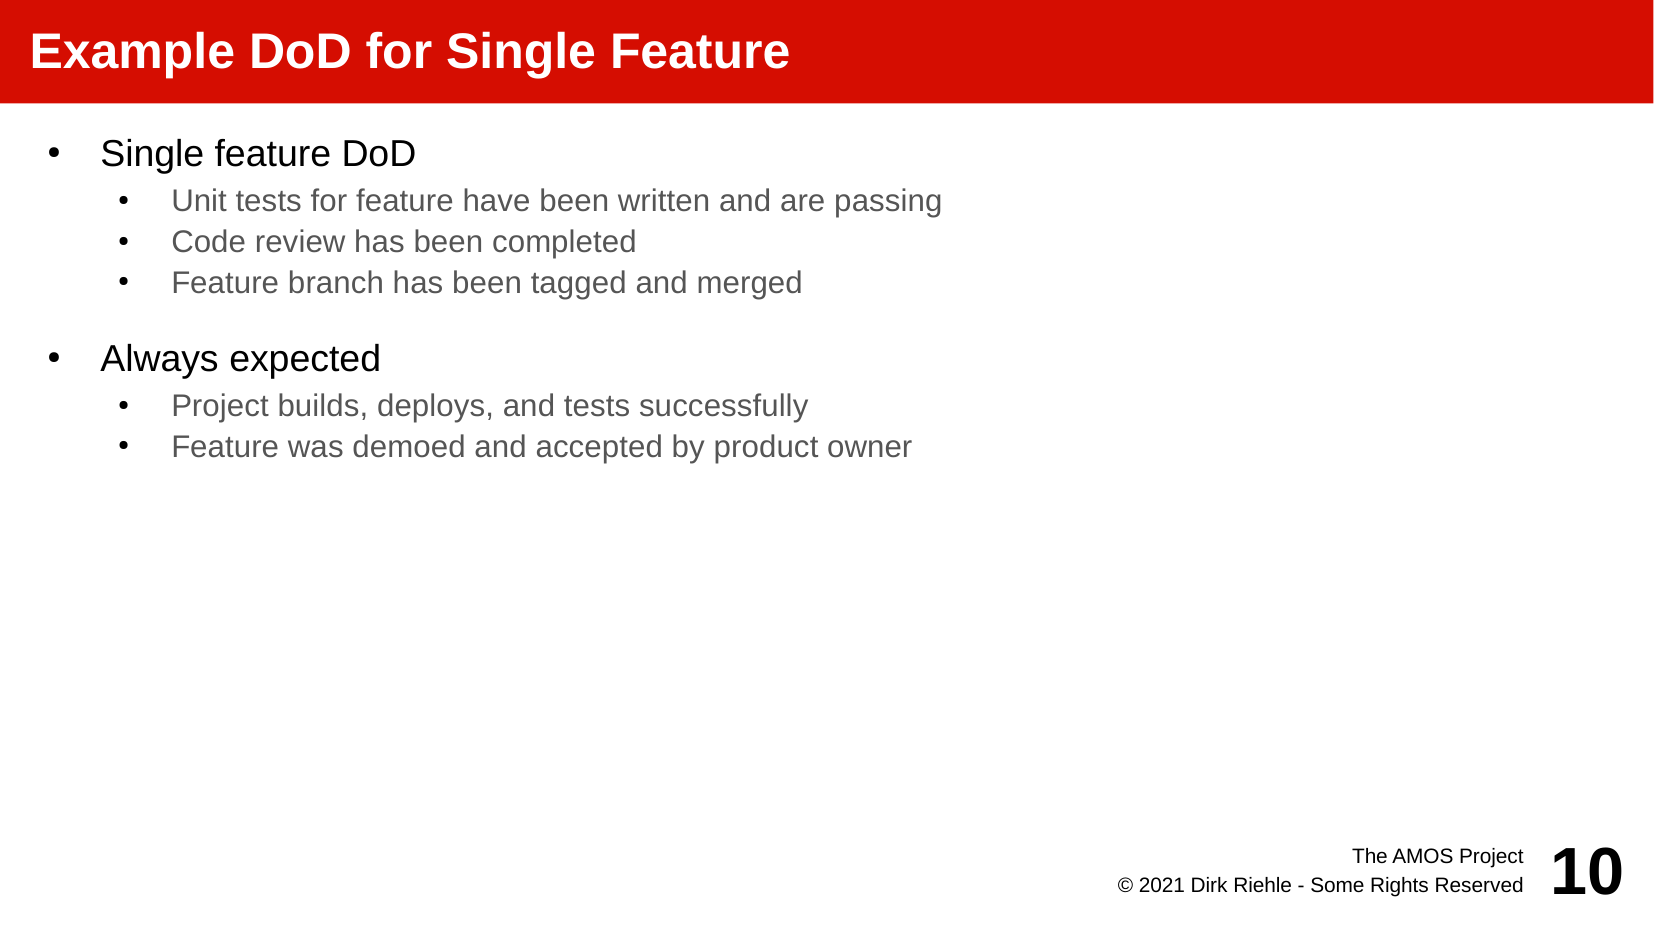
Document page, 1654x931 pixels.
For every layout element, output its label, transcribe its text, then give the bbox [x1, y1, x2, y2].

list Single feature DoD Unit tests for feature have been written and are passing Code review has been completed Feature branch has been tagged and merged Always expected Project builds, deploys, and tests successfully Feature was demoed and accepted by product owner [29, 132, 1625, 813]
title Example DoD for Single Feature [0, 0, 1654, 104]
